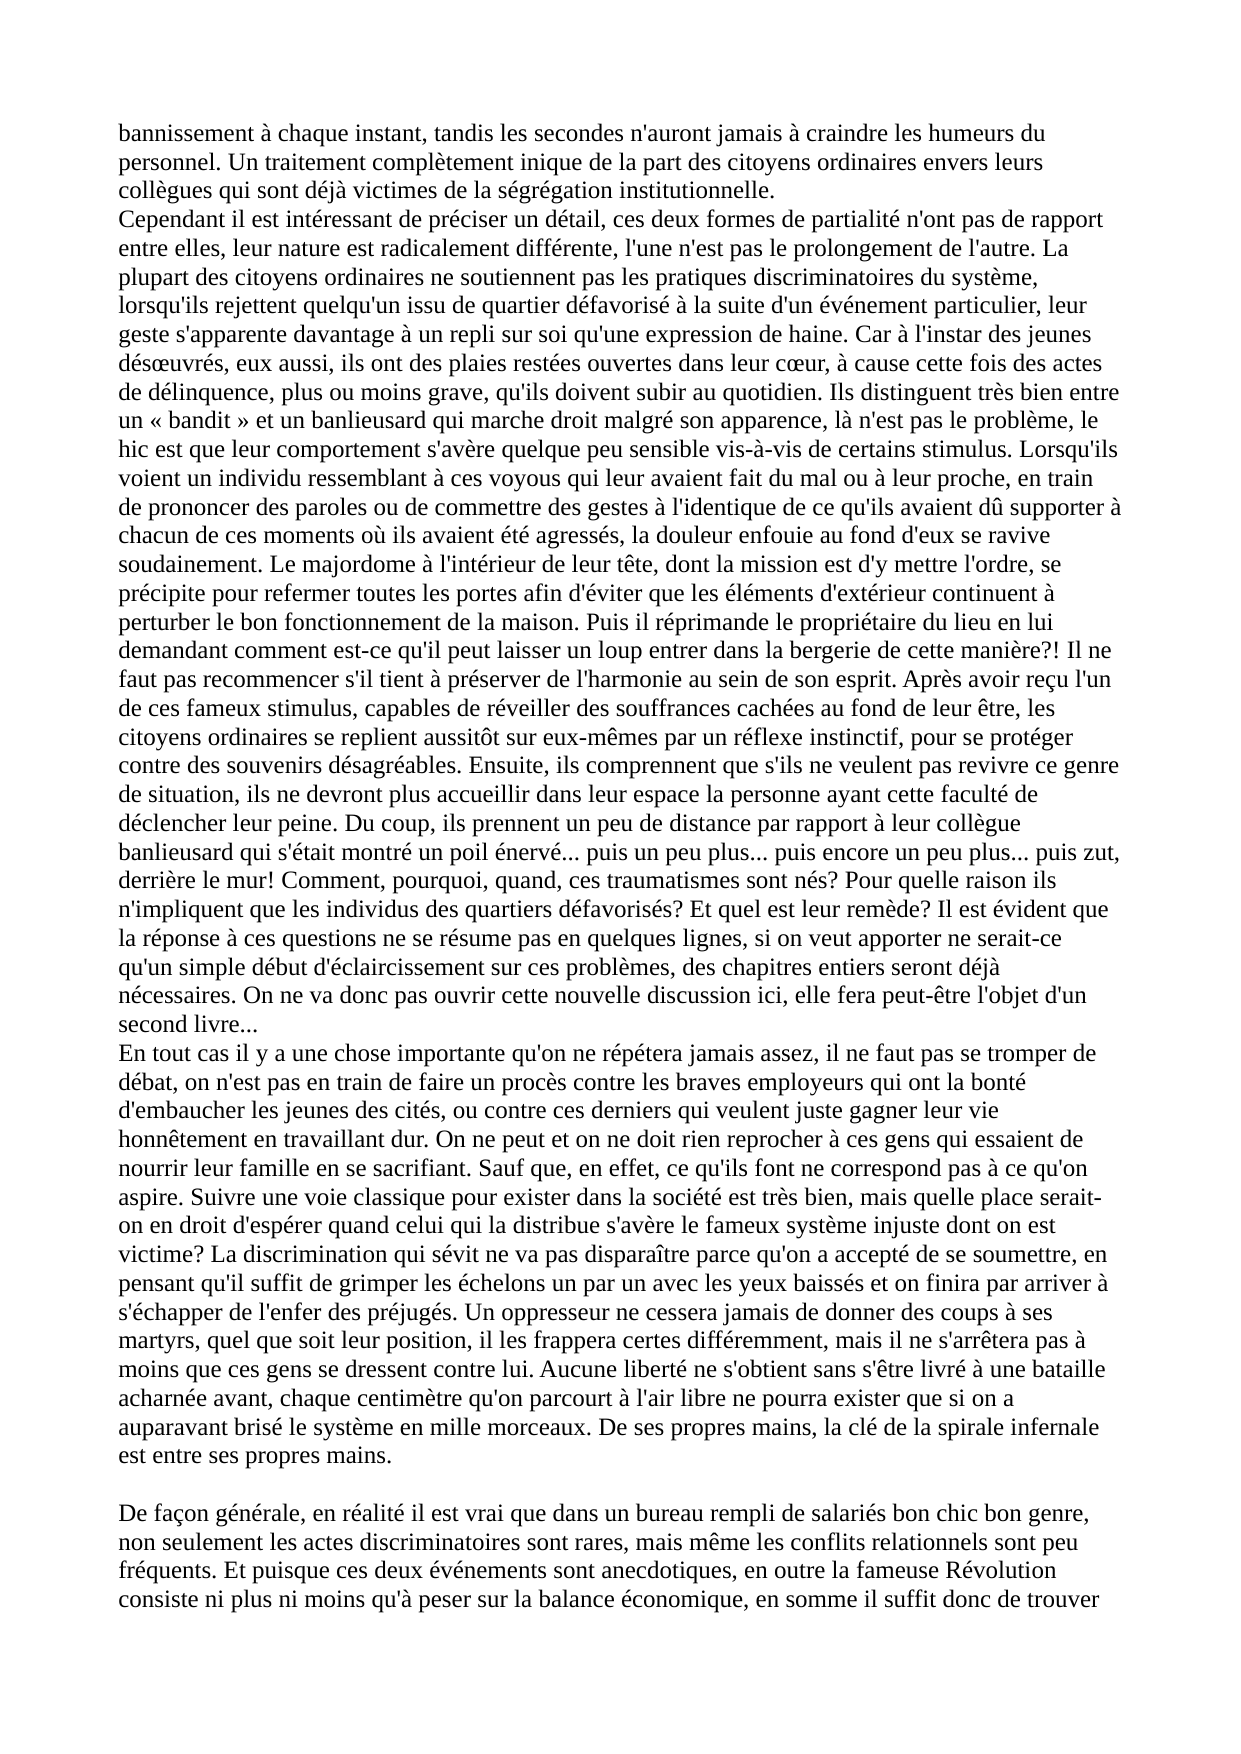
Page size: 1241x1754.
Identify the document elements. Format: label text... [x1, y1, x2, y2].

text bannissement à chaque instant, tandis les secondes n'auront jamais à craindre les humeurs du personnel. Un traitement complètement inique de la part des citoyens ordinaires envers leurs collègues qui sont déjà victimes de la ségrégation institutionnelle. [118, 118, 1122, 204]
text En tout cas il y a une chose importante qu'on ne répétera jamais assez, il ne faut pas se tromper de débat, on n'est pas en train de faire un procès contre les braves employeurs qui ont la bonté d'embaucher les jeunes des cités, ou contre ces derniers qui veulent juste gagner leur vie honnêtement en travaillant dur. On ne peut et on ne doit rien reprocher à ces gens qui essaient de nourrir leur famille en se sacrifiant. Sauf que, en effet, ce qu'ils font ne correspond pas à ce qu'on aspire. Suivre une voie classique pour exister dans la société est très bien, mais quelle place serait-on en droit d'espérer quand celui qui la distribue s'avère le fameux système injuste dont on est victime? La discrimination qui sévit ne va pas disparaître parce qu'on a accepté de se soumettre, en pensant qu'il suffit de grimper les échelons un par un avec les yeux baissés et on finira par arriver à s'échapper de l'enfer des préjugés. Un oppresseur ne cessera jamais de donner des coups à ses martyrs, quel que soit leur position, il les frappera certes différemment, mais il ne s'arrêtera pas à moins que ces gens se dressent contre lui. Aucune liberté ne s'obtient sans s'être livré à une bataille acharnée avant, chaque centimètre qu'on parcourt à l'air libre ne pourra exister que si on a auparavant brisé le système en mille morceaux. De ses propres mains, la clé de la spirale infernale est entre ses propres mains. [118, 1038, 1122, 1469]
text Cependant il est intéressant de préciser un détail, ces deux formes de partialité n'ont pas de rapport entre elles, leur nature est radicalement différente, l'une n'est pas le prolongement de l'autre. La plupart des citoyens ordinaires ne soutiennent pas les pratiques discriminatoires du système, lorsqu'ils rejettent quelqu'un issu de quartier défavorisé à la suite d'un événement particulier, leur geste s'apparente davantage à un repli sur soi qu'une expression de haine. Car à l'instar des jeunes désœuvrés, eux aussi, ils ont des plaies restées ouvertes dans leur cœur, à cause cette fois des actes de délinquence, plus ou moins grave, qu'ils doivent subir au quotidien. Ils distinguent très bien entre un « bandit » et un banlieusard qui marche droit malgré son apparence, là n'est pas le problème, le hic est que leur comportement s'avère quelque peu sensible vis-à-vis de certains stimulus. Lorsqu'ils voient un individu ressemblant à ces voyous qui leur avaient fait du mal ou à leur proche, en train de prononcer des paroles ou de commettre des gestes à l'identique de ce qu'ils avaient dû supporter à chacun de ces moments où ils avaient été agressés, la douleur enfouie au fond d'eux se ravive soudainement. Le majordome à l'intérieur de leur tête, dont la mission est d'y mettre l'ordre, se précipite pour refermer toutes les portes afin d'éviter que les éléments d'extérieur continuent à perturber le bon fonctionnement de la maison. Puis il réprimande le propriétaire du lieu en lui demandant comment est-ce qu'il peut laisser un loup entrer dans la bergerie de cette manière?! Il ne faut pas recommencer s'il tient à préserver de l'harmonie au sein de son esprit. Après avoir reçu l'un de ces fameux stimulus, capables de réveiller des souffrances cachées au fond de leur être, les citoyens ordinaires se replient aussitôt sur eux-mêmes par un réflexe instinctif, pour se protéger contre des souvenirs désagréables. Ensuite, ils comprennent que s'ils ne veulent pas revivre ce genre de situation, ils ne devront plus accueillir dans leur espace la personne ayant cette faculté de déclencher leur peine. Du coup, ils prennent un peu de distance par rapport à leur collègue banlieusard qui s'était montré un poil énervé... puis un peu plus... puis encore un peu plus... puis zut, derrière le mur! Comment, pourquoi, quand, ces traumatismes sont nés? Pour quelle raison ils n'impliquent que les individus des quartiers défavorisés? Et quel est leur remède? Il est évident que la réponse à ces questions ne se résume pas en quelques lignes, si on veut apporter ne serait-ce qu'un simple début d'éclaircissement sur ces problèmes, des chapitres entiers seront déjà nécessaires. On ne va donc pas ouvrir cette nouvelle discussion ici, elle fera peut-être l'objet d'un second livre... [118, 204, 1122, 1038]
text De façon générale, en réalité il est vrai que dans un bureau rempli de salariés bon chic bon genre, non seulement les actes discriminatoires sont rares, mais même les conflits relationnels sont peu fréquents. Et puisque ces deux événements sont anecdotiques, en outre la fameuse Révolution consiste ni plus ni moins qu'à peser sur la balance économique, en somme il suffit donc de trouver [118, 1498, 1122, 1613]
